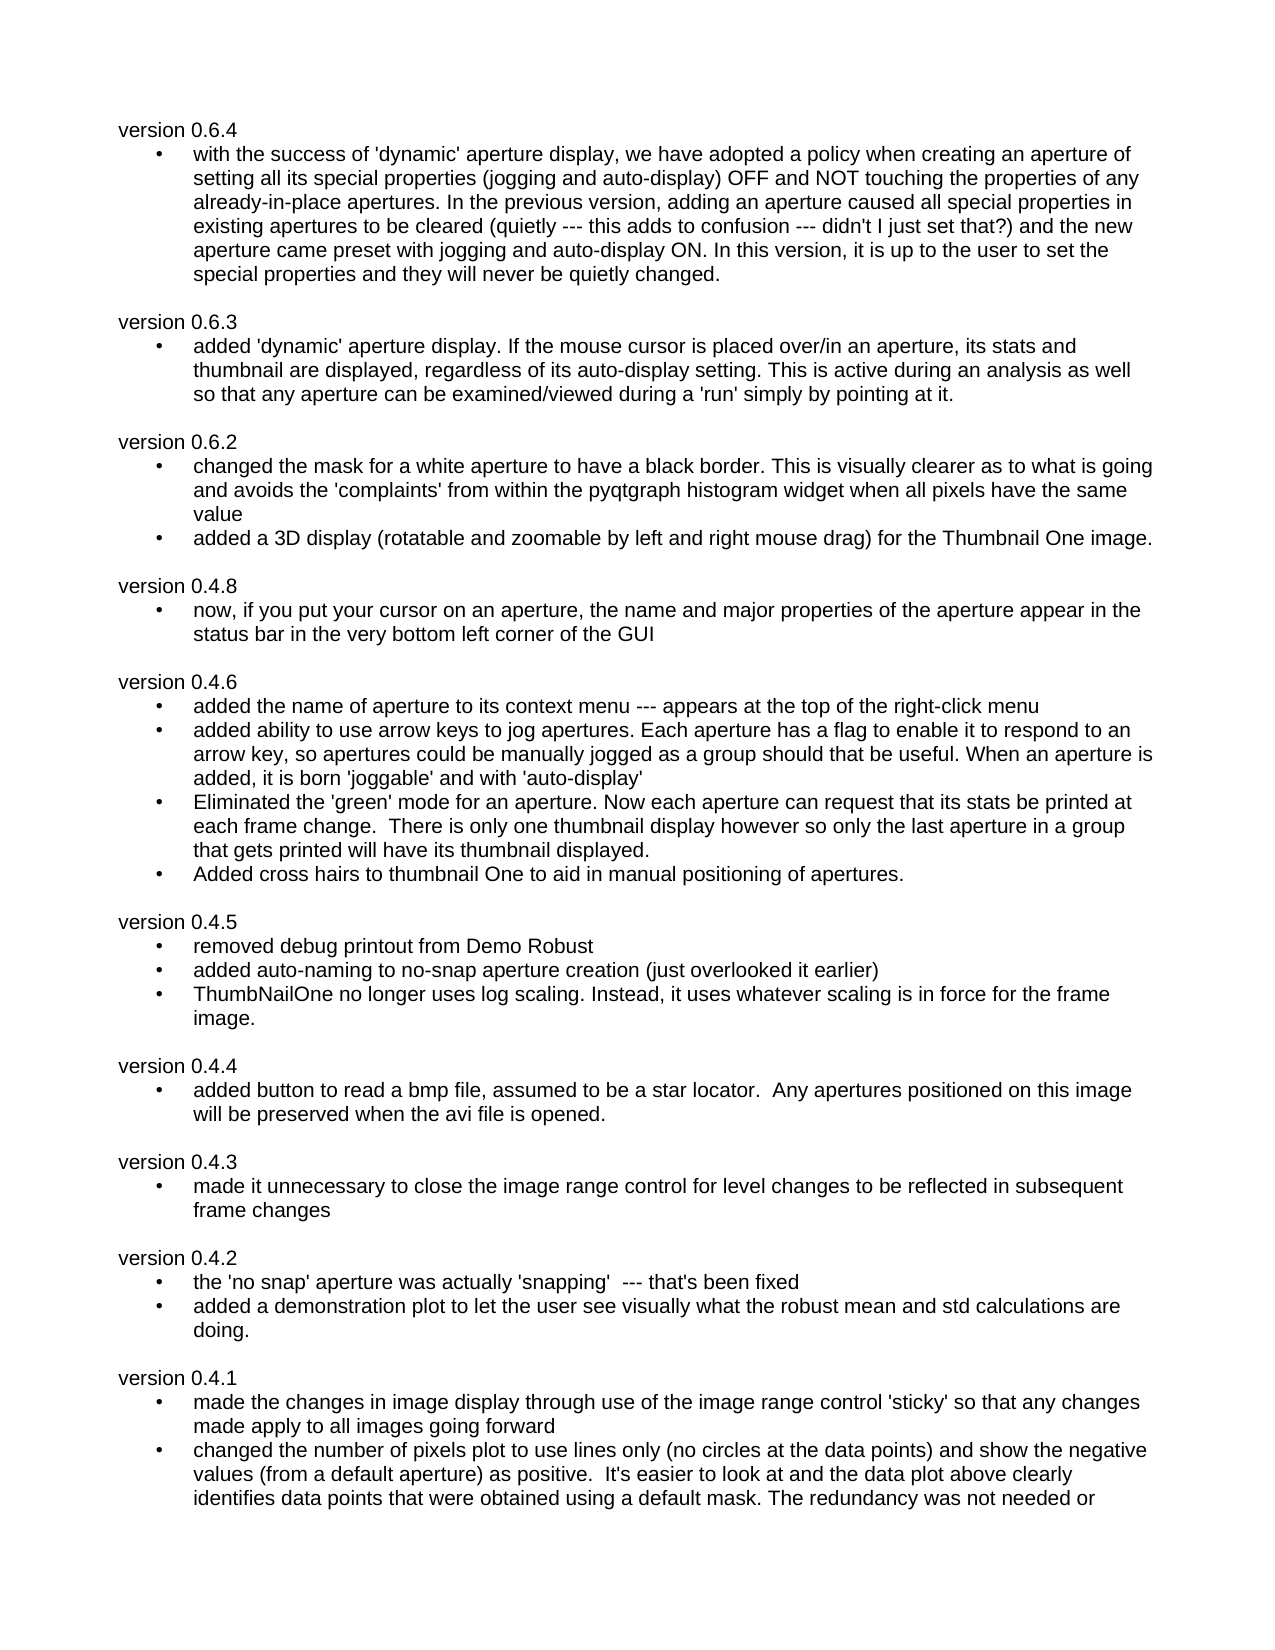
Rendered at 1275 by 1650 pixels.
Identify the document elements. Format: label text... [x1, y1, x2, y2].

text version 0.6.4 [118, 118, 1157, 142]
text version 0.4.3 [118, 1150, 1157, 1174]
list added a demonstration plot to let the user see visually what the robust mean and std calculations are doing. [156, 1294, 1157, 1366]
list with the success of 'dynamic' aperture display, we have adopted a policy when creating an aperture of setting all its special properties (jogging and auto-display) OFF and NOT touching the properties of any already-in-place apertures. In the previous version, adding an aperture caused all special properties in existing apertures to be cleared (quietly --- this adds to confusion --- didn't I just set that?) and the new aperture came preset with jogging and auto-display ON. In this version, it is up to the user to set the special properties and they will never be quietly changed. [156, 142, 1157, 310]
text version 0.6.3 [118, 310, 1157, 334]
list added auto-naming to no-snap aperture creation (just overlooked it earlier) [156, 958, 1157, 982]
list made it unnecessary to close the image range control for level changes to be reflected in subsequent frame changes [156, 1174, 1157, 1246]
list Eliminated the 'green' mode for an aperture. Now each aperture can request that its stats be printed at each frame change. There is only one thumbnail display however so only the last aperture in a group that gets printed will have its thumbnail displayed. [156, 790, 1157, 862]
text version 0.4.2 [118, 1246, 1157, 1269]
text version 0.4.8 [118, 574, 1157, 598]
list added a 3D display (rotatable and zoomable by left and right mouse drag) for the Thumbnail One image. [156, 526, 1157, 574]
text version 0.4.6 [118, 670, 1157, 694]
list added ability to use arrow keys to jog apertures. Each aperture has a flag to enable it to respond to an arrow key, so apertures could be manually jogged as a group should that be useful. When an aperture is added, it is born 'joggable' and with 'auto-display' [156, 718, 1157, 790]
text version 0.6.2 [118, 430, 1157, 454]
text version 0.4.1 [118, 1366, 1157, 1389]
list added the name of aperture to its context menu --- appears at the top of the right-click menu [156, 694, 1157, 718]
list made the changes in image display through use of the image range control 'sticky' so that any changes made apply to all images going forward [156, 1389, 1157, 1438]
list added button to read a bmp file, assumed to be a star locator. Any apertures positioned on this image will be preserved when the avi file is opened. [156, 1078, 1157, 1150]
list removed debug printout from Demo Robust [156, 934, 1157, 958]
list changed the mask for a white aperture to have a black border. This is visually clearer as to what is going and avoids the 'complaints' from within the pyqtgraph histogram widget when all pixels have the same value [156, 454, 1157, 526]
text version 0.4.5 [118, 910, 1157, 934]
list now, if you put your cursor on an aperture, the name and major properties of the aperture appear in the status bar in the very bottom left corner of the GUI [156, 598, 1157, 670]
list the 'no snap' aperture was actually 'snapping' --- that's been fixed [156, 1269, 1157, 1294]
text version 0.4.4 [118, 1054, 1157, 1078]
list ThumbNailOne no longer uses log scaling. Instead, it uses whatever scaling is in force for the frame image. [156, 982, 1157, 1054]
list changed the number of pixels plot to use lines only (no circles at the data points) and show the negative values (from a default aperture) as positive. It's easier to look at and the data plot above clearly identifies data points that were obtained using a default mask. The redundancy was not needed or [156, 1438, 1157, 1509]
list added 'dynamic' aperture display. If the mouse cursor is placed over/in an aperture, its stats and thumbnail are displayed, regardless of its auto-display setting. This is active during an analysis as well so that any aperture can be examined/viewed during a 'run' simply by pointing at it. [156, 334, 1157, 430]
list Added cross hairs to thumbnail One to aid in manual positioning of apertures. [156, 862, 1157, 910]
